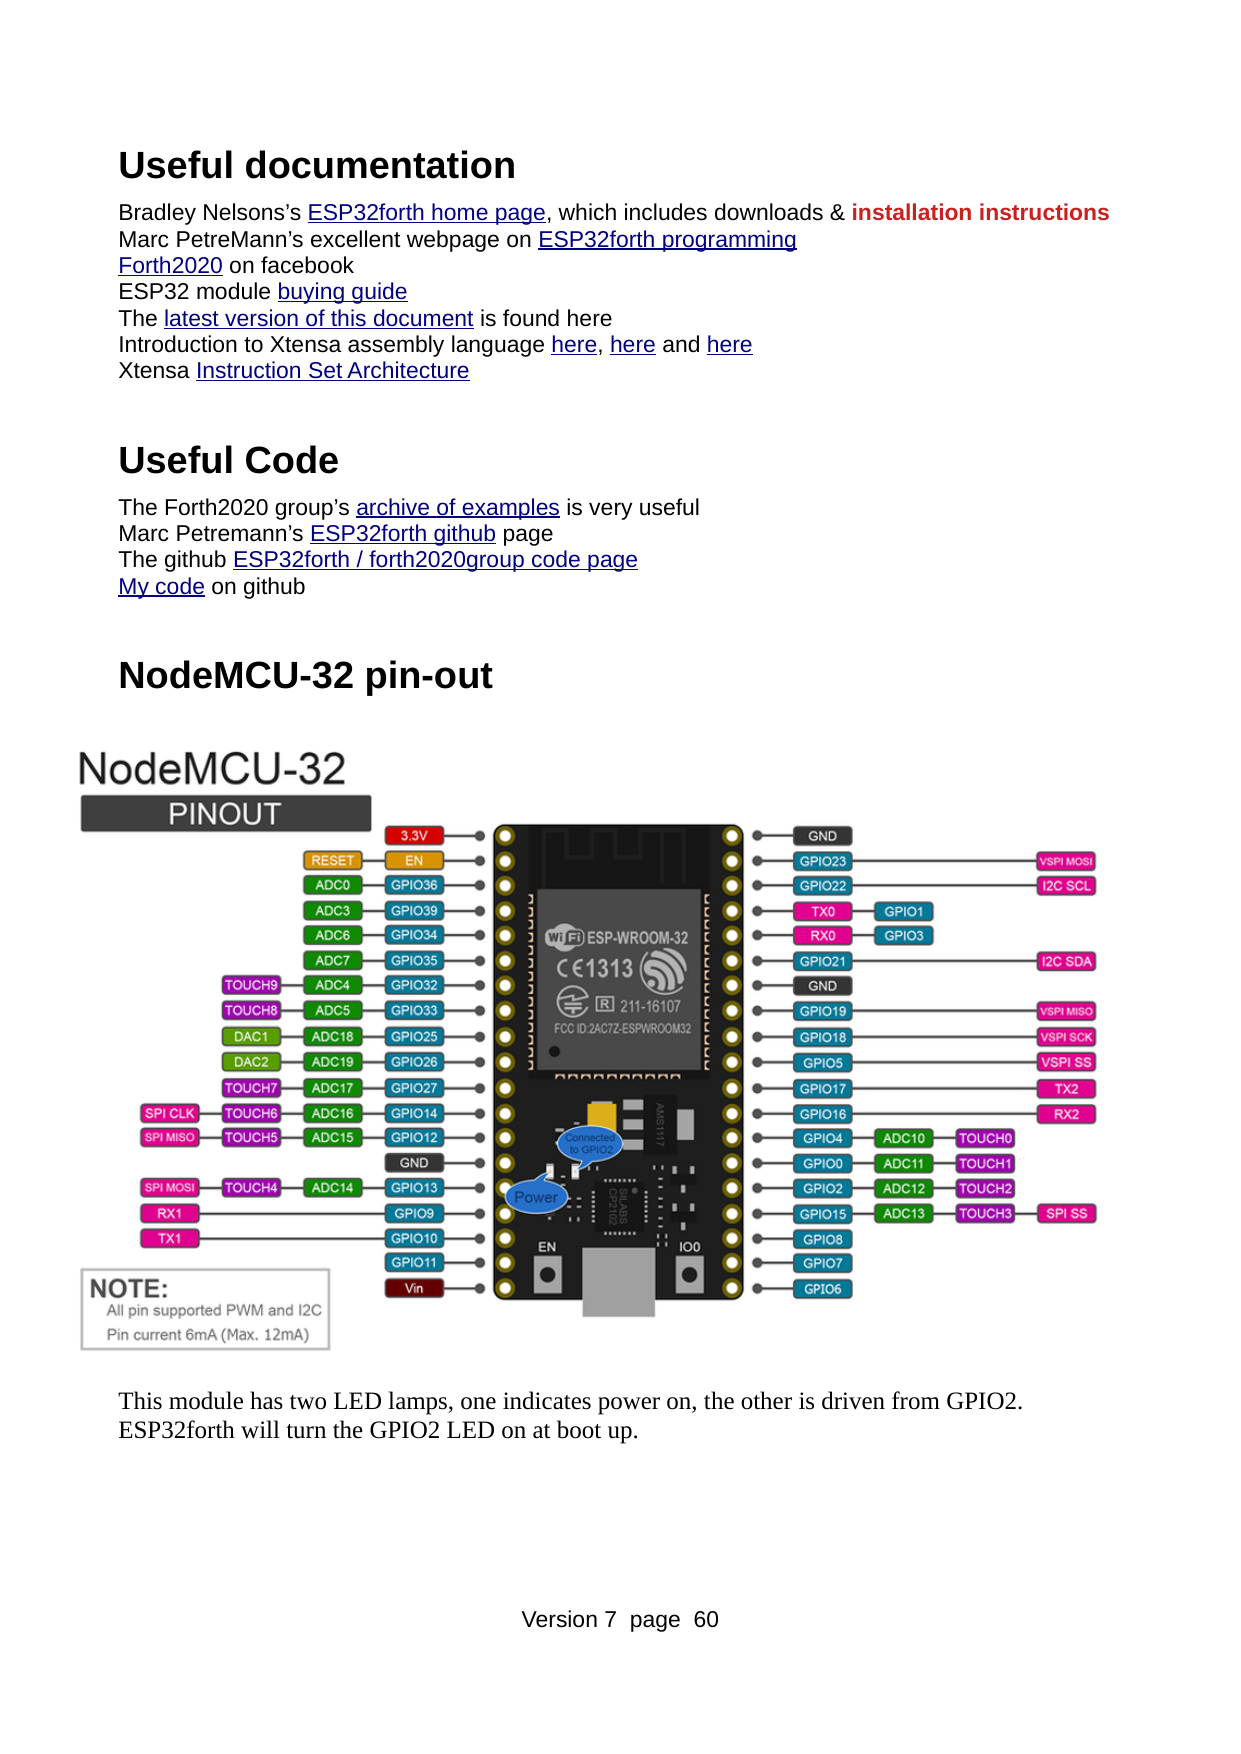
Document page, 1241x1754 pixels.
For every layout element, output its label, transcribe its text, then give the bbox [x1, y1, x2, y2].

text My code on github [118, 573, 1122, 599]
text ESP32 module buying guide [118, 278, 1122, 305]
text The Forth2020 group’s archive of examples is very useful [118, 494, 1122, 520]
subtitle Useful Code [118, 437, 1122, 481]
text Marc Petremann’s ESP32forth github page [118, 520, 1122, 546]
picture [62, 728, 1176, 1358]
text Xtensa Instruction Set Architecture [118, 357, 1122, 384]
text Introduction to Xtensa assembly language here, here and here [118, 331, 1122, 357]
text Bradley Nelsons’s ESP32forth home page, which includes downloads & installation instructions [118, 199, 1122, 226]
text This module has two LED lamps, one indicates power on, the other is driven from GPIO2. ESP32forth will turn the GPIO2 LED on at boot up. [118, 1386, 1122, 1443]
text Forth2020 on facebook [118, 252, 1122, 278]
subtitle Useful documentation [118, 143, 1122, 187]
text The github ESP32forth / forth2020group code page [118, 546, 1122, 573]
text The latest version of this document is found here [118, 305, 1122, 331]
text Marc PetreMann’s excellent webpage on ESP32forth programming [118, 226, 1122, 252]
subtitle NodeMCU-32 pin-out [118, 653, 1122, 696]
